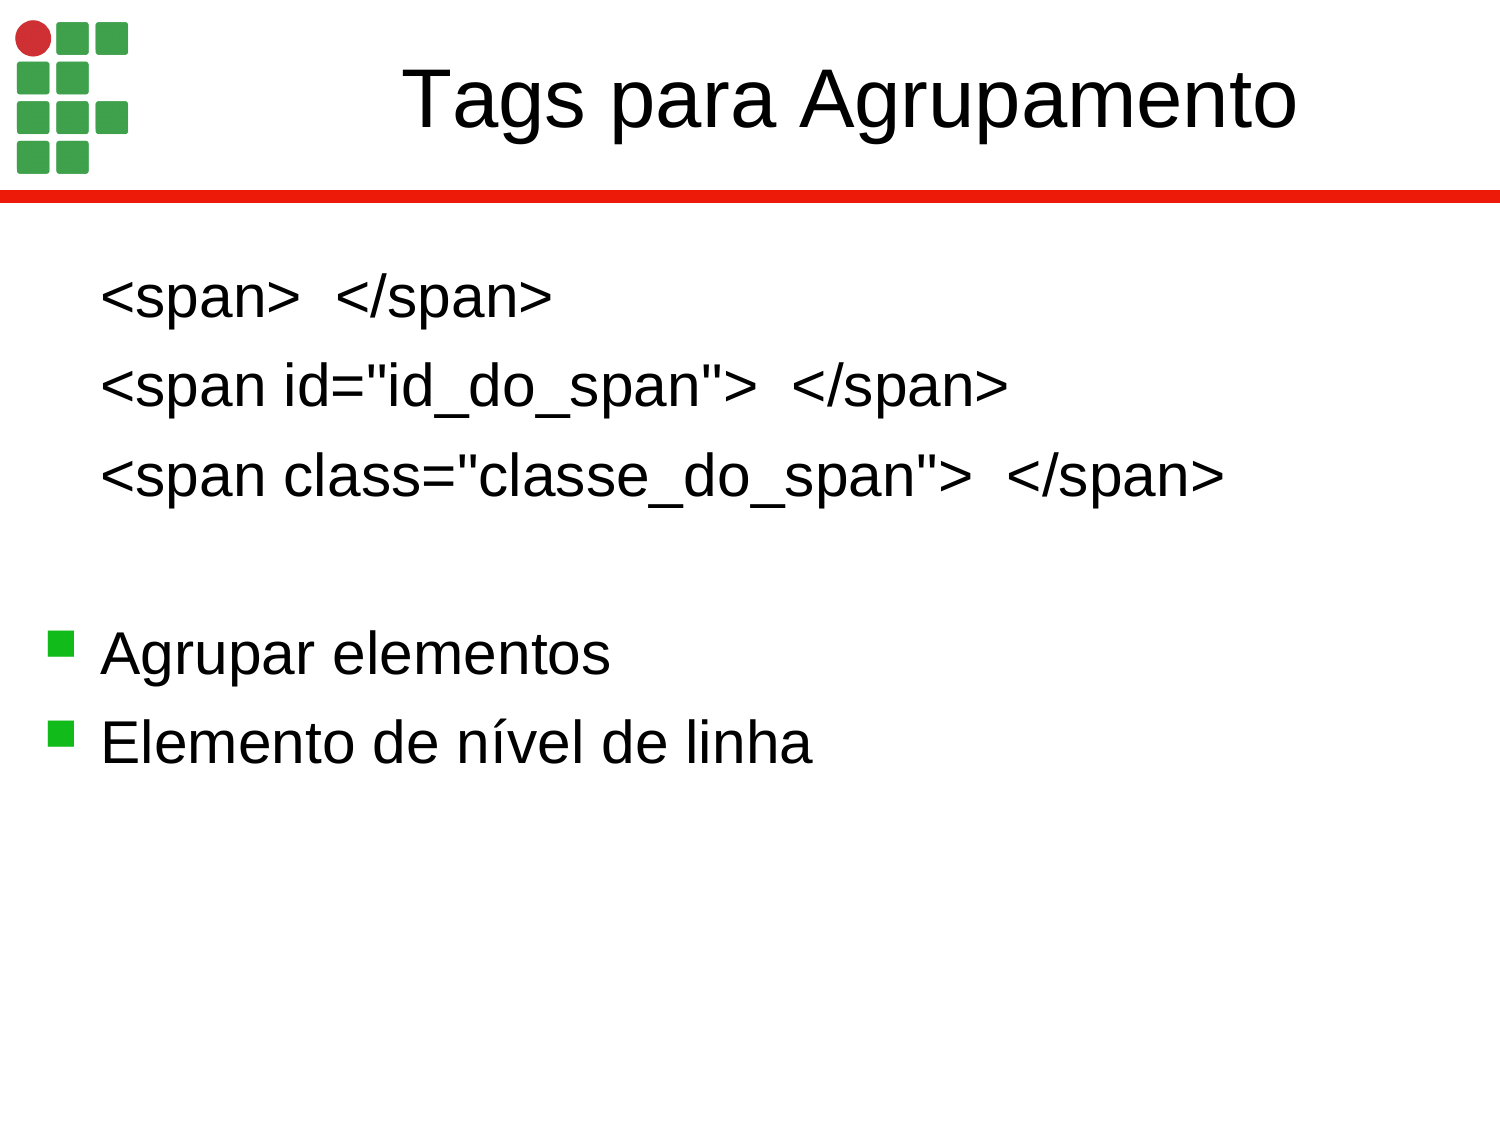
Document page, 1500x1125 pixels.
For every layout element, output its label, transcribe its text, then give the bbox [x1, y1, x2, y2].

title Tags para Agrupamento [230, 0, 1471, 202]
list <span> </span> <span id="id_do_span"> </span> <span class="classe_do_span"> </span> Agrupar elementos Elemento de nível de linha [29, 207, 1471, 1087]
picture [14, 16, 130, 178]
